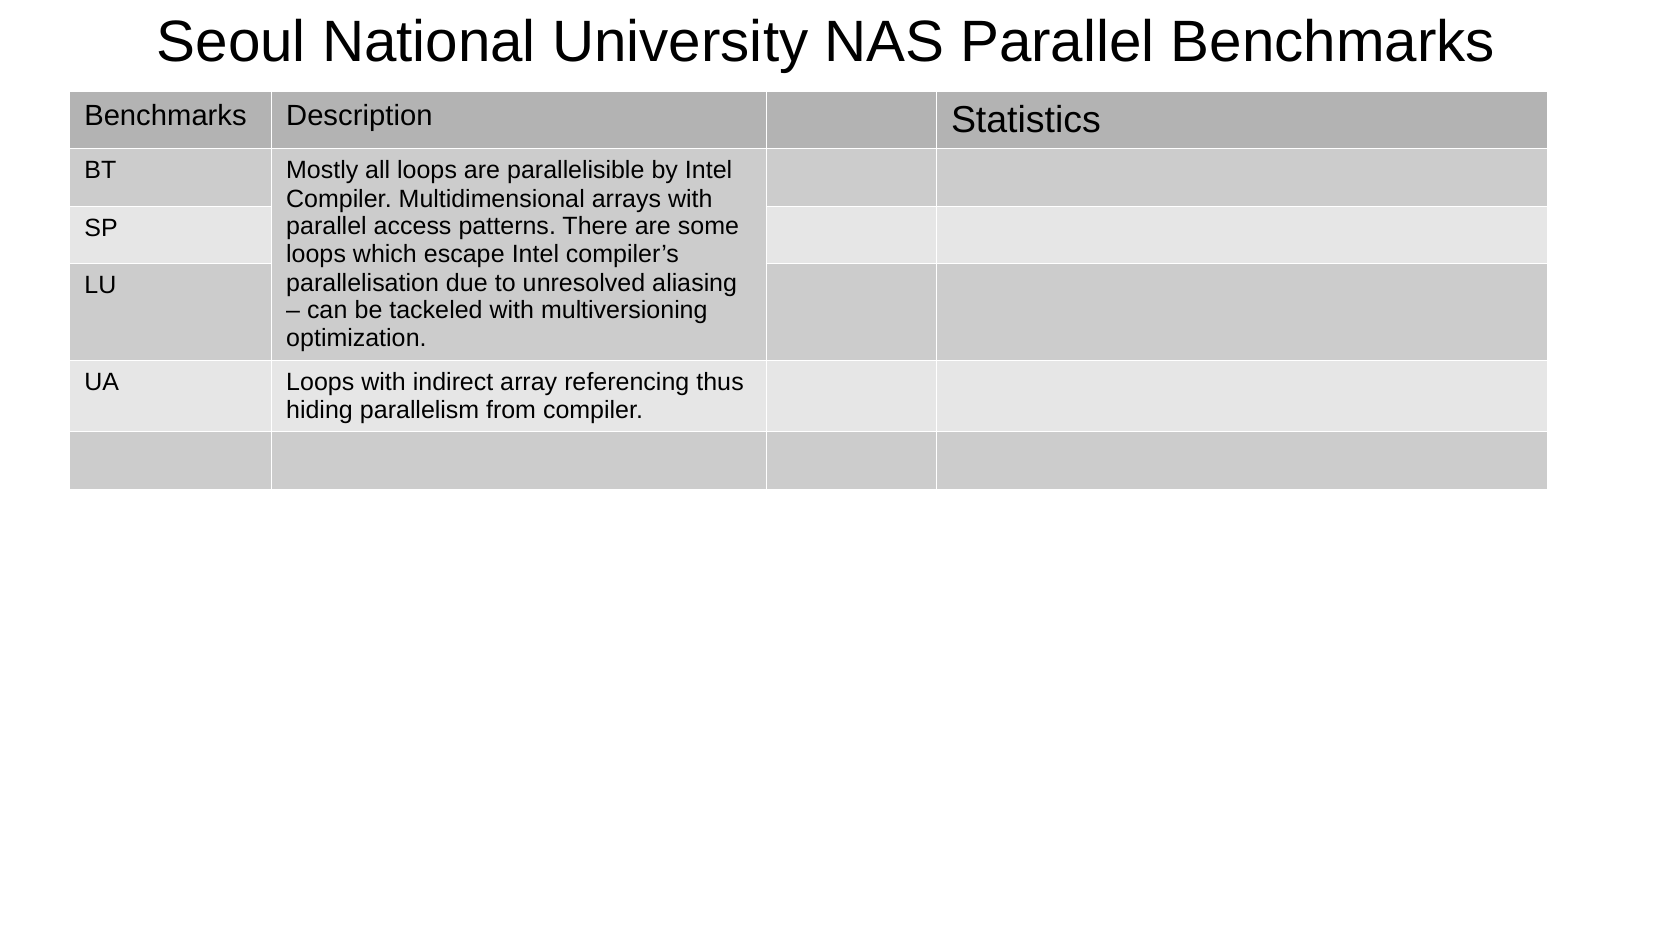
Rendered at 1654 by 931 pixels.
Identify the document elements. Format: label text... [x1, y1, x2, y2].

table_cell Loops with indirect array referencing thus hiding parallelism from compiler. [272, 361, 766, 431]
table_cell LU [70, 264, 271, 360]
table_cell UA [70, 361, 271, 431]
table_cell [937, 432, 1547, 489]
table_header Benchmarks [70, 92, 271, 148]
table_cell [937, 361, 1547, 431]
table_cell [937, 207, 1547, 263]
table_cell [937, 264, 1547, 360]
table_cell BT [70, 149, 271, 206]
table_header [767, 92, 936, 148]
table_cell [767, 432, 936, 489]
table_cell Mostly all loops are parallelisible by Intel Compiler. Multidimensional arrays with parallel access patterns. There are some loops which escape Intel compiler’s parallelisation due to unresolved aliasing – can be tackeled with multiversioning optimization. [272, 149, 766, 360]
title Seoul National University NAS Parallel Benchmarks [0, 0, 1654, 83]
table_header Description [272, 92, 766, 148]
table_cell [767, 361, 936, 431]
table_cell [272, 432, 766, 489]
table_cell SP [70, 207, 271, 263]
table_cell [767, 207, 936, 263]
table_cell [767, 264, 936, 360]
table_cell [767, 149, 936, 206]
table_cell [937, 149, 1547, 206]
table_cell [70, 432, 271, 489]
table_header Statistics [937, 92, 1547, 148]
